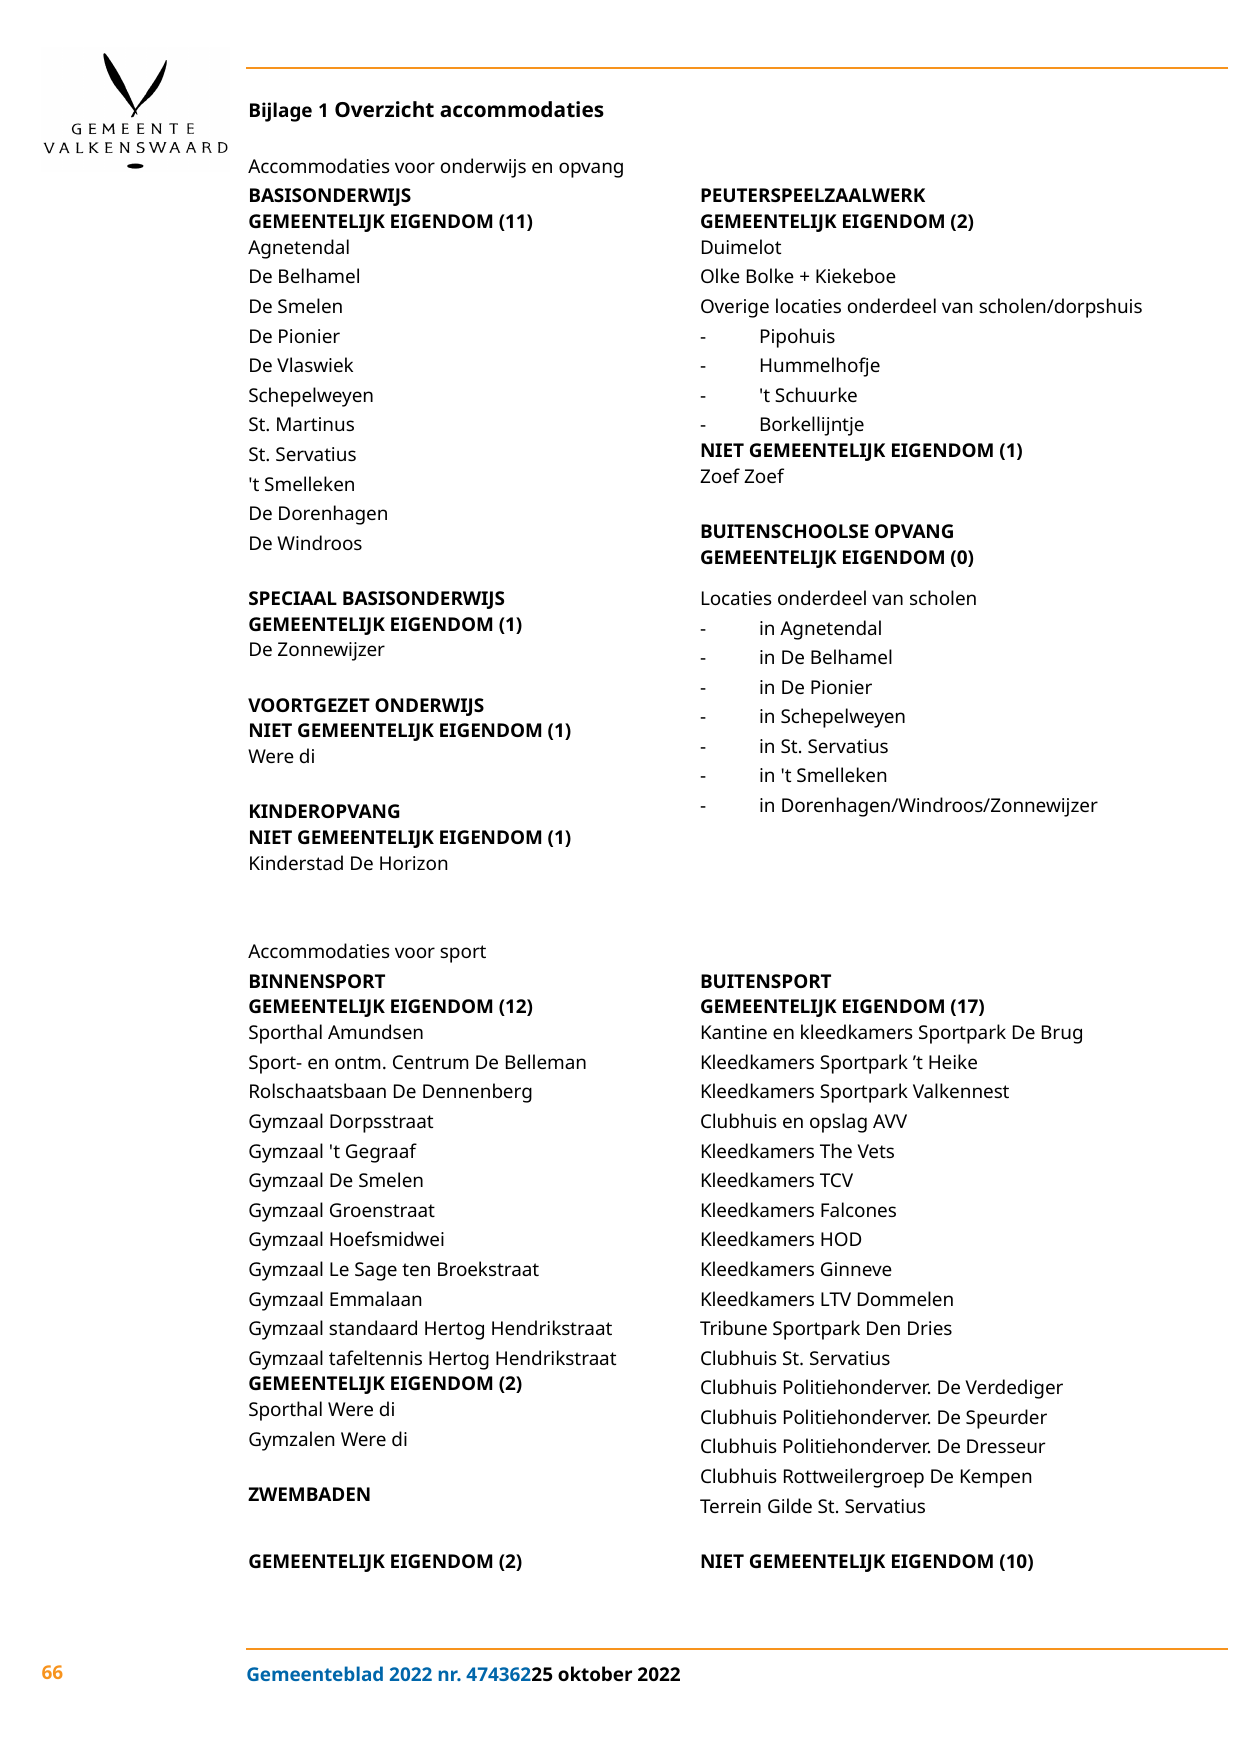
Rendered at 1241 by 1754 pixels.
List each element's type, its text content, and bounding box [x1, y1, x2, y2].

table_cell Sporthal Were di Gymzalen Were di [248, 1396, 700, 1481]
table_cell Kinderstad De Horizon [248, 850, 700, 906]
table_cell SPECIAAL BASISONDERWIJS [248, 585, 700, 611]
table_cell GEMEENTELIJK EIGENDOM (0) [700, 544, 1152, 585]
table_cell Locaties onderdeel van scholen in Agnetendal in De Belhamel in De Pionier in Schepelweyen in St. Servatius in 't Smelleken in Dorenhagen/Windroos/Zonnewijzer [700, 585, 1152, 906]
table_cell KINDEROPVANG [248, 799, 700, 824]
table_cell BUITENSCHOOLSE OPVANG [700, 518, 1152, 544]
text Accommodaties voor sport [248, 938, 1152, 964]
table_cell NIET GEMEENTELIJK EIGENDOM (1) [700, 437, 1152, 463]
table_cell GEMEENTELIJK EIGENDOM (17) [700, 994, 1152, 1019]
table_cell Kantine en kleedkamers Sportpark De Brug Kleedkamers Sportpark ’t Heike Kleedkamers Sportpark Valkennest Clubhuis en opslag AVV Kleedkamers The Vets Kleedkamers TCV Kleedkamers Falcones Kleedkamers HOD Kleedkamers Ginneve Kleedkamers LTV Dommelen Tribune Sportpark Den Dries Clubhuis St. Servatius Clubhuis Politiehonderver. De Verdediger Clubhuis Politiehonderver. De Speurder Clubhuis Politiehonderver. De Dresseur Clubhuis Rottweilergroep De Kempen Terrein Gilde St. Servatius [700, 1020, 1152, 1548]
table_header BUITENSPORT [700, 968, 1152, 994]
table_cell Were di [248, 744, 700, 799]
table_cell De Zonnewijzer [248, 637, 700, 692]
table_cell NIET GEMEENTELIJK EIGENDOM (10) [700, 1548, 1152, 1574]
table_cell VOORTGEZET ONDERWIJS [248, 692, 700, 718]
table_cell GEMEENTELIJK EIGENDOM (2) [248, 1371, 700, 1396]
table_cell GEMEENTELIJK EIGENDOM (11) [248, 208, 700, 234]
table_cell NIET GEMEENTELIJK EIGENDOM (1) [248, 718, 700, 743]
table_cell GEMEENTELIJK EIGENDOM (2) [700, 208, 1152, 234]
table_cell NIET GEMEENTELIJK EIGENDOM (1) [248, 825, 700, 850]
table_cell Duimelot Olke Bolke + Kiekeboe Overige locaties onderdeel van scholen/dorpshuis Pipohuis Hummelhofje 't Schuurke Borkellijntje [700, 234, 1152, 437]
table_cell Zoef Zoef [700, 463, 1152, 518]
table_cell GEMEENTELIJK EIGENDOM (12) [248, 994, 700, 1019]
table_cell Sporthal Amundsen Sport- en ontm. Centrum De Belleman Rolschaatsbaan De Dennenberg Gymzaal Dorpsstraat Gymzaal 't Gegraaf Gymzaal De Smelen Gymzaal Groenstraat Gymzaal Hoefsmidwei Gymzaal Le Sage ten Broekstraat Gymzaal Emmalaan Gymzaal standaard Hertog Hendrikstraat Gymzaal tafeltennis Hertog Hendrikstraat [248, 1020, 700, 1371]
text Bijlage 1 Overzicht accommodaties [248, 95, 1152, 123]
table_cell GEMEENTELIJK EIGENDOM (1) [248, 611, 700, 637]
table_header BINNENSPORT [248, 968, 700, 994]
table_header PEUTERSPEELZAALWERK [700, 183, 1152, 208]
table_cell GEMEENTELIJK EIGENDOM (2) [248, 1548, 700, 1574]
table_cell Agnetendal De Belhamel De Smelen De Pionier De Vlaswiek Schepelweyen St. Martinus St. Servatius 't Smelleken De Dorenhagen De Windroos [248, 234, 700, 585]
table_header BASISONDERWIJS [248, 183, 700, 208]
text Accommodaties voor onderwijs en opvang [248, 153, 1152, 179]
table_cell ZWEMBADEN [248, 1481, 700, 1548]
picture [41, 47, 231, 172]
